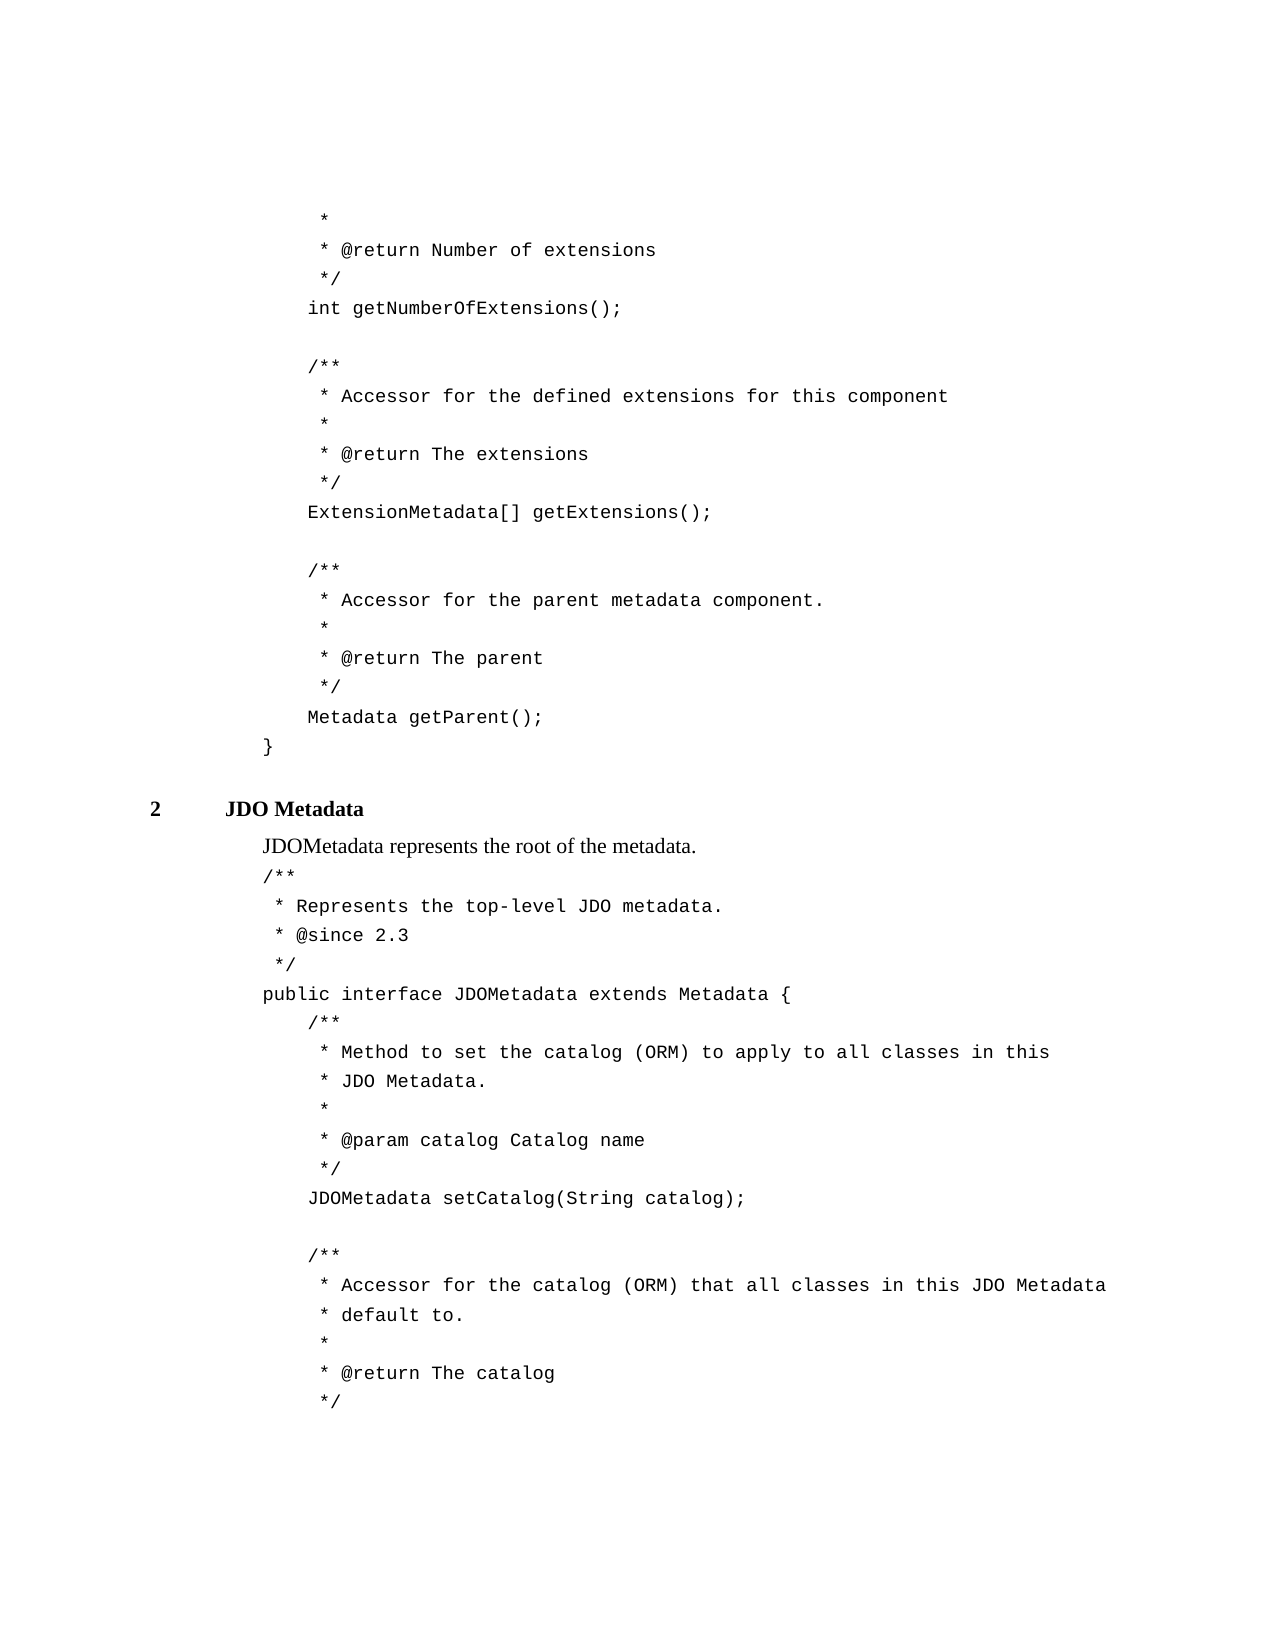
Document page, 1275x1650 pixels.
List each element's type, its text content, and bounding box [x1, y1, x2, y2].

text * Method to set the catalog (ORM) to apply to all classes in this [262, 1041, 1125, 1064]
text /** [262, 1245, 1125, 1268]
text */ [262, 1391, 1125, 1414]
text * [262, 210, 1125, 233]
text public interface JDOMetadata extends Metadata { [262, 983, 1125, 1006]
text } [262, 735, 1125, 758]
text * Accessor for the catalog (ORM) that all classes in this JDO Metadata [262, 1274, 1125, 1297]
text * [262, 618, 1125, 641]
text * @param catalog Catalog name [262, 1129, 1125, 1152]
text * JDO Metadata. [262, 1070, 1125, 1093]
text /** [262, 356, 1125, 379]
text * @return Number of extensions [262, 239, 1125, 262]
text /** [262, 560, 1125, 583]
text Metadata getParent(); [262, 706, 1125, 729]
text * Accessor for the parent metadata component. [262, 589, 1125, 612]
text * @return The catalog [262, 1362, 1125, 1385]
text * @return The extensions [262, 443, 1125, 466]
text JDOMetadata setCatalog(String catalog); [262, 1187, 1125, 1210]
text /** [262, 866, 1125, 889]
text */ [262, 472, 1125, 495]
text * default to. [262, 1304, 1125, 1327]
text * Accessor for the defined extensions for this component [262, 385, 1125, 408]
text ExtensionMetadata[] getExtensions(); [262, 502, 1125, 524]
text * Represents the top-level JDO metadata. [262, 895, 1125, 918]
text int getNumberOfExtensions(); [262, 297, 1125, 320]
text JDOMetadata represents the root of the metadata. [262, 832, 1125, 858]
subtitle JDO Metadata [150, 795, 1125, 821]
text /** [262, 1012, 1125, 1035]
text */ [262, 1158, 1125, 1181]
text * [262, 1099, 1125, 1122]
text * @return The parent [262, 647, 1125, 670]
text * @since 2.3 [262, 924, 1125, 947]
text * [262, 1333, 1125, 1356]
text * [262, 414, 1125, 437]
text */ [262, 954, 1125, 977]
text */ [262, 268, 1125, 291]
text */ [262, 677, 1125, 699]
